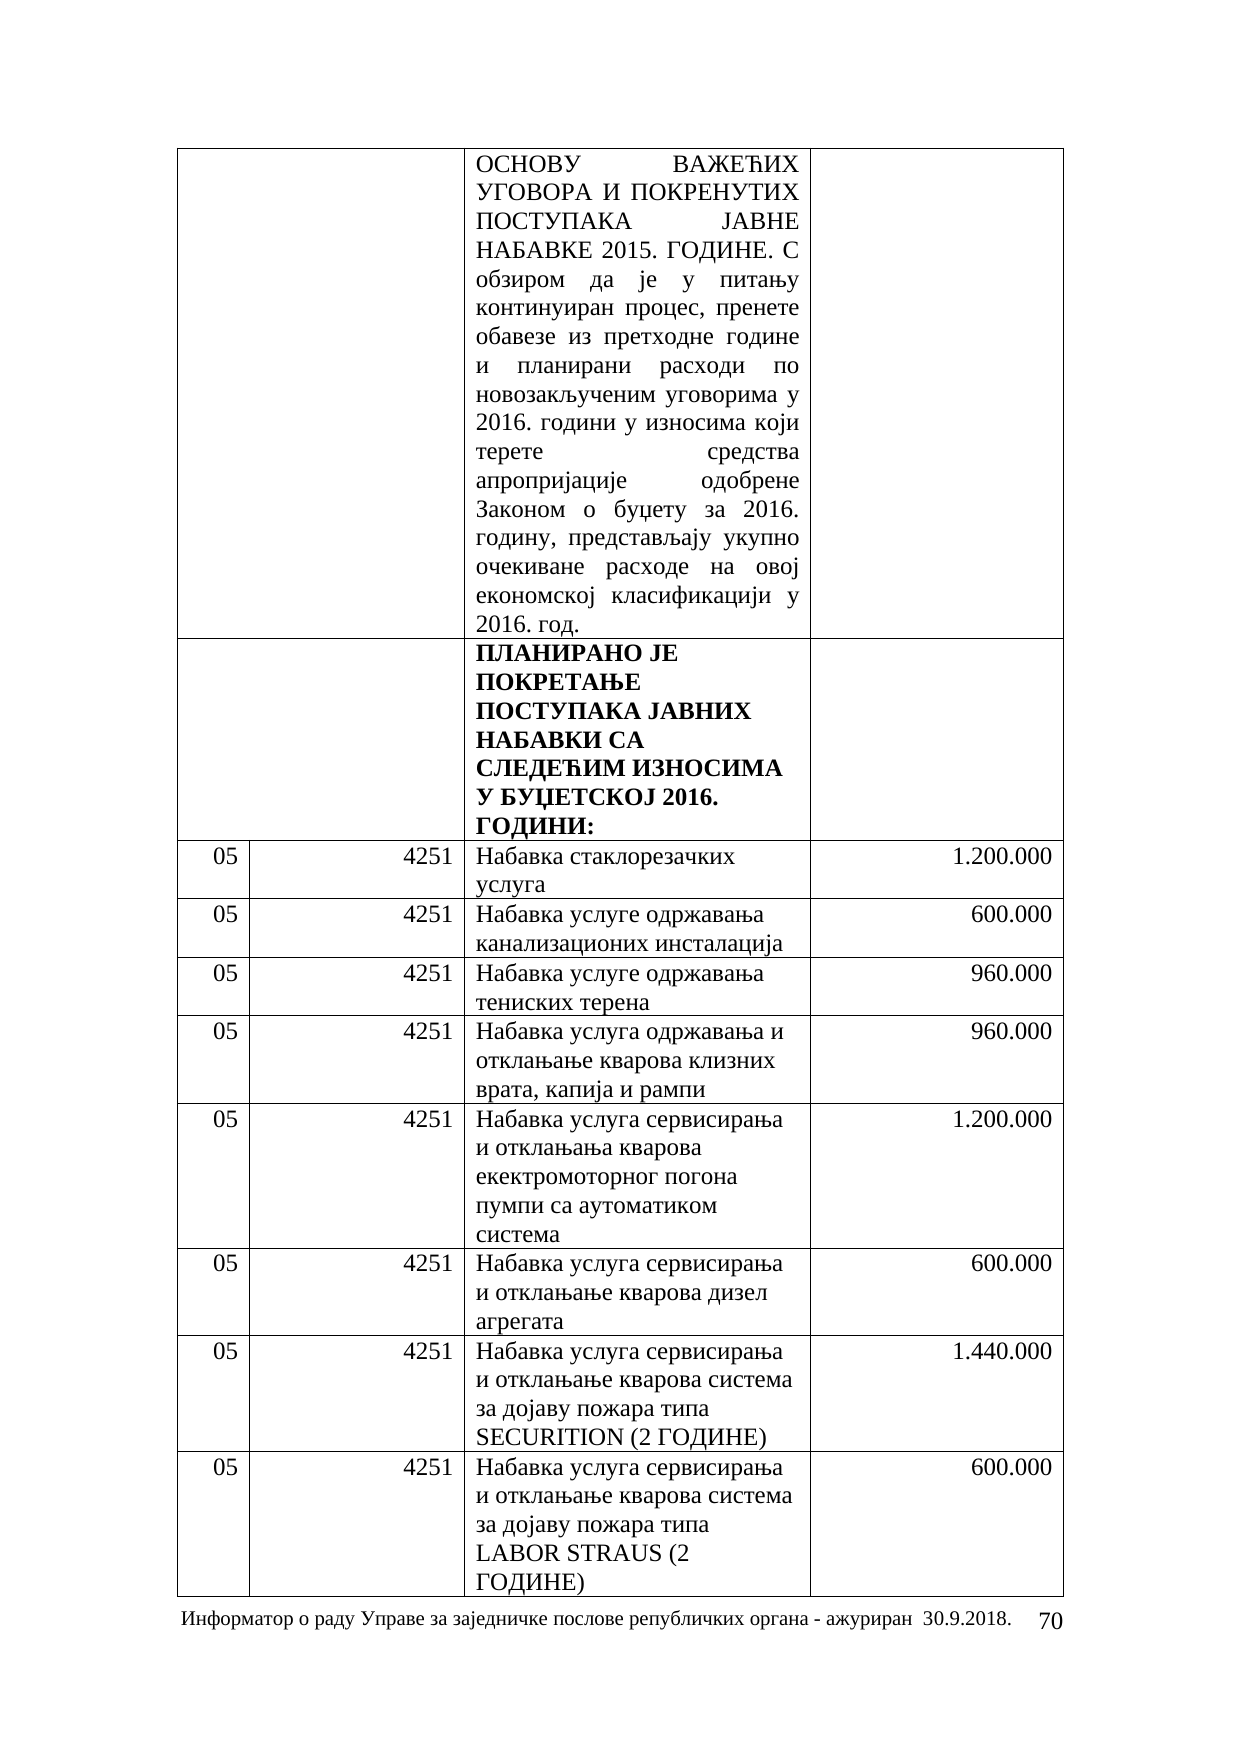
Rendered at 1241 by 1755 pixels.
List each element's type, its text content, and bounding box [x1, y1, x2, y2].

table_cell 1.440.000 [811, 1336, 1063, 1451]
table_cell 4251 [250, 1249, 464, 1335]
table_cell Набавка услуге одржавања тениских терена [465, 958, 810, 1015]
table_cell 600.000 [811, 899, 1063, 957]
table_cell Набавка услуга сервисирања и отклањање кварова система за дојаву пожара типа SECURITION (2 ГОДИНЕ) [465, 1336, 810, 1451]
table_cell Набавка услуге одржавања канализационих инсталација [465, 899, 810, 957]
table_cell ПЛАНИРАНО ЈЕ ПОКРЕТАЊЕ ПОСТУПАКА ЈАВНИХ НАБАВКИ СА СЛЕДЕЋИМ ИЗНОСИМА У БУЏЕТСКОЈ 2016. ГОДИНИ: [465, 639, 810, 840]
table_cell Набавка услуга сервисирања и отклањање кварова дизел агрегата [465, 1249, 810, 1335]
table_cell 05 [178, 1016, 249, 1103]
table_cell 4251 [250, 841, 464, 898]
table_cell 05 [178, 899, 249, 957]
table_cell 05 [178, 1104, 249, 1247]
table_cell 05 [178, 1336, 249, 1451]
table_cell 4251 [250, 1452, 464, 1596]
table_cell [178, 639, 464, 840]
table_cell 4251 [250, 958, 464, 1015]
table_cell 1.200.000 [811, 1104, 1063, 1247]
table_cell Набавка стаклорезачких услуга [465, 841, 810, 898]
table_cell Набавка услуга одржавања и отклањање кварова клизних врата, капија и рампи [465, 1016, 810, 1103]
table_cell 4251 [250, 1016, 464, 1103]
table_cell ОСНОВУ ВАЖЕЋИХ УГОВОРА И ПОКРЕНУТИХ ПОСТУПАКА ЈАВНЕ НАБАВКЕ 2015. ГОДИНЕ. С обзиром да је у питању континуиран процес, пренете обавезе из претходне године и планирани расходи по новозакљученим уговорима у 2016. години у износима који терете средства апропријације одобрене Законом о буџету за 2016. годину, представљају укупно очекиване расходе на овој економској класификацији у 2016. год. [465, 149, 810, 637]
table_cell 4251 [250, 1104, 464, 1247]
table_cell Набавка услуга сервисирања и отклањања кварова екектромоторног погона пумпи са аутоматиком система [465, 1104, 810, 1247]
table_cell 05 [178, 958, 249, 1015]
table_cell 05 [178, 1249, 249, 1335]
table_cell 960.000 [811, 1016, 1063, 1103]
table_cell 05 [178, 841, 249, 898]
table_cell 1.200.000 [811, 841, 1063, 898]
table_cell 960.000 [811, 958, 1063, 1015]
table_cell [811, 639, 1063, 840]
table_cell 4251 [250, 899, 464, 957]
table_cell [811, 149, 1063, 637]
table_cell 600.000 [811, 1452, 1063, 1596]
table_cell Набавка услуга сервисирања и отклањање кварова система за дојаву пожара типа LABOR STRAUS (2 ГОДИНЕ) [465, 1452, 810, 1596]
table_cell 600.000 [811, 1249, 1063, 1335]
table_cell [178, 149, 464, 637]
table_cell 05 [178, 1452, 249, 1596]
table_cell 4251 [250, 1336, 464, 1451]
